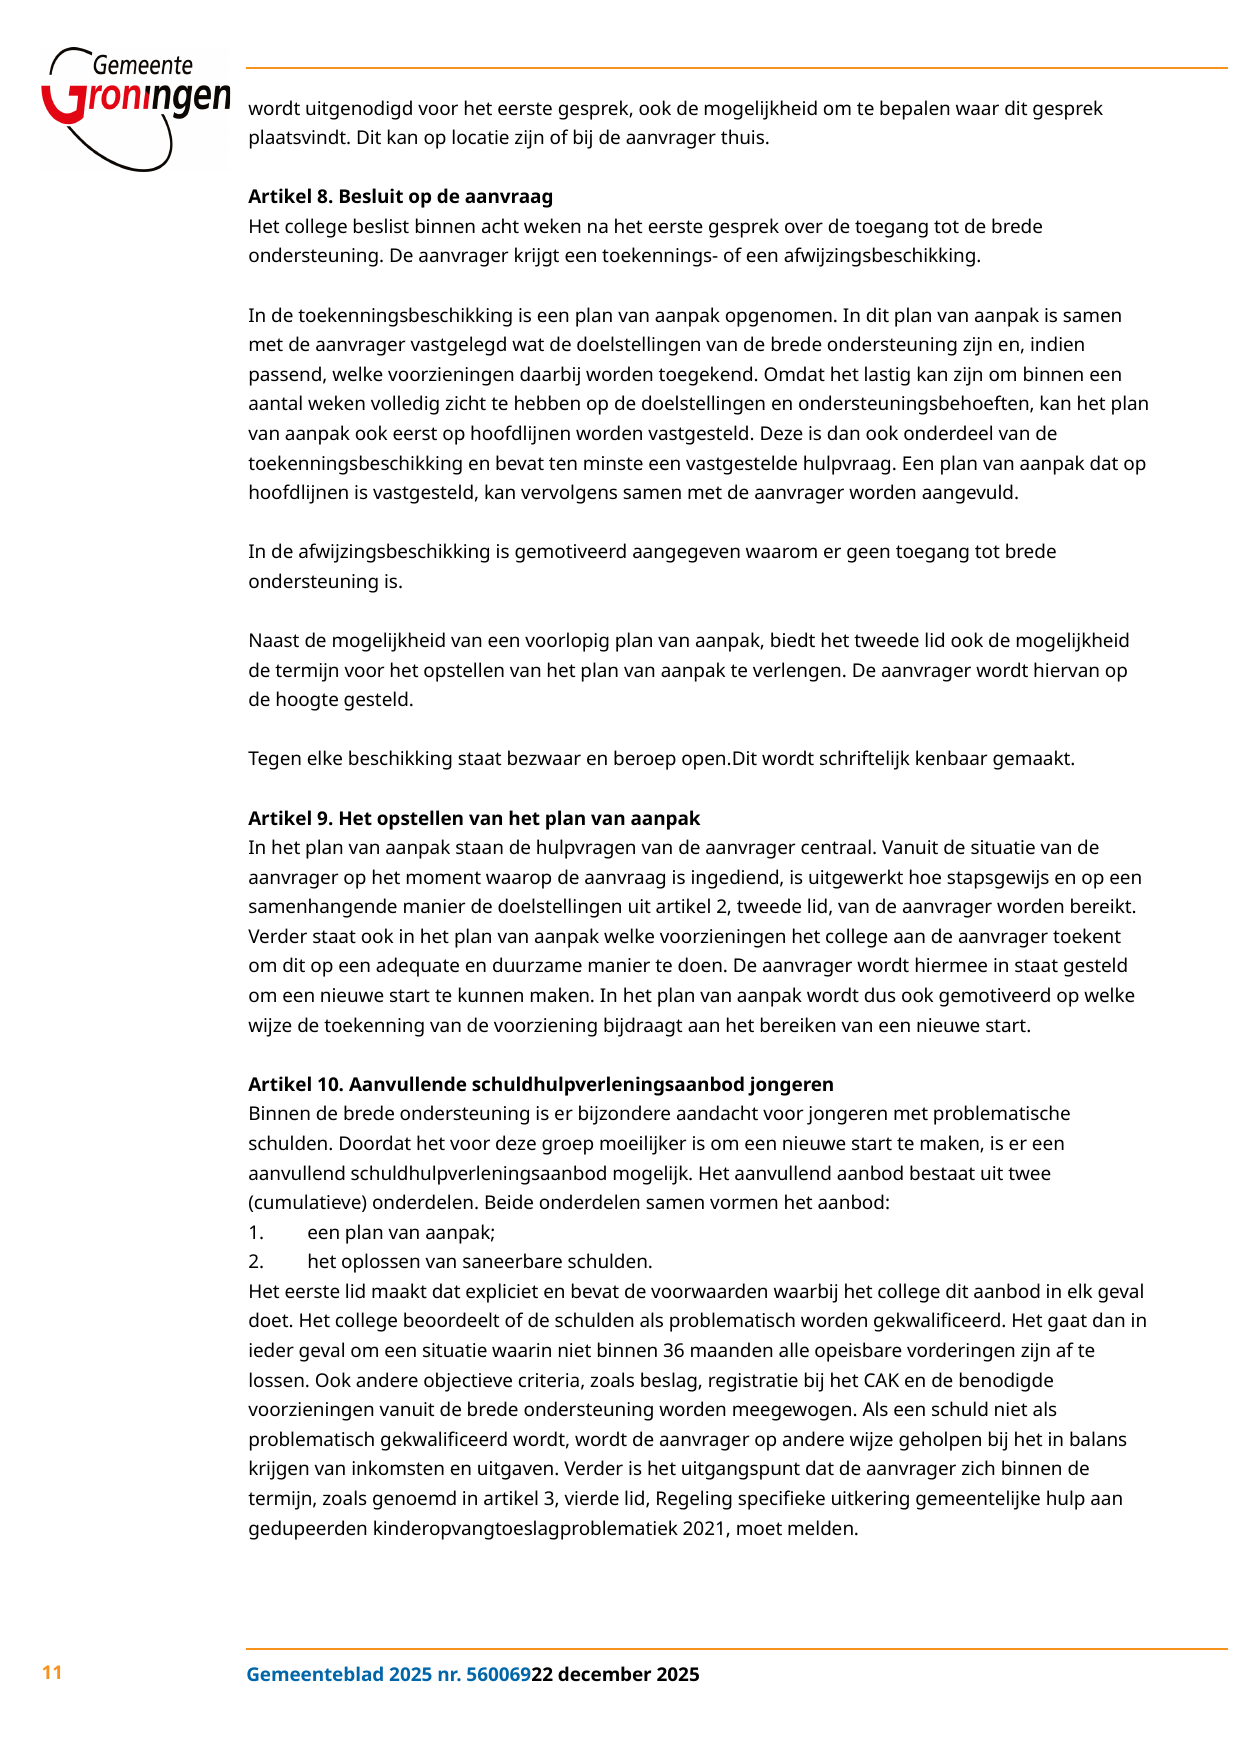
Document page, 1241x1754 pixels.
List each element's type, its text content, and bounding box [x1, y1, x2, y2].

text Tegen elke beschikking staat bezwaar en beroep open.Dit wordt schriftelijk kenbaar gemaakt. [248, 746, 1152, 771]
text In de afwijzingsbeschikking is gemotiveerd aangegeven waarom er geen toegang tot brede ondersteuning is. [248, 538, 1152, 594]
list het oplossen van saneerbare schulden. [248, 1248, 1152, 1274]
text Artikel 9. Het opstellen van het plan van aanpak [248, 805, 1152, 831]
text Naast de mogelijkheid van een voorlopig plan van aanpak, biedt het tweede lid ook de mogelijkheid de termijn voor het opstellen van het plan van aanpak te verlengen. De aanvrager wordt hiervan op de hoogte gesteld. [248, 627, 1152, 712]
text Artikel 10. Aanvullende schuldhulpverleningsaanbod jongeren [248, 1071, 1152, 1097]
text wordt uitgenodigd voor het eerste gesprek, ook de mogelijkheid om te bepalen waar dit gesprek plaatsvindt. Dit kan op locatie zijn of bij de aanvrager thuis. [248, 95, 1152, 150]
text In het plan van aanpak staan de hulpvragen van de aanvrager centraal. Vanuit de situatie van de aanvrager op het moment waarop de aanvraag is ingediend, is uitgewerkt hoe stapsgewijs en op een samenhangende manier de doelstellingen uit artikel 2, tweede lid, van de aanvrager worden bereikt. Verder staat ook in het plan van aanpak welke voorzieningen het college aan de aanvrager toekent om dit op een adequate en duurzame manier te doen. De aanvrager wordt hiermee in staat gesteld om een nieuwe start te kunnen maken. In het plan van aanpak wordt dus ook gemotiveerd op welke wijze de toekenning van de voorziening bijdraagt aan het bereiken van een nieuwe start. [248, 834, 1152, 1038]
picture [41, 47, 231, 172]
text Het eerste lid maakt dat expliciet en bevat de voorwaarden waarbij het college dit aanbod in elk geval doet. Het college beoordeelt of de schulden als problematisch worden gekwalificeerd. Het gaat dan in ieder geval om een situatie waarin niet binnen 36 maanden alle opeisbare vorderingen zijn af te lossen. Ook andere objectieve criteria, zoals beslag, registratie bij het CAK en de benodigde voorzieningen vanuit de brede ondersteuning worden meegewogen. Als een schuld niet als problematisch gekwalificeerd wordt, wordt de aanvrager op andere wijze geholpen bij het in balans krijgen van inkomsten en uitgaven. Verder is het uitgangspunt dat de aanvrager zich binnen de termijn, zoals genoemd in artikel 3, vierde lid, Regeling specifieke uitkering gemeentelijke hulp aan gedupeerden kinderopvangtoeslagproblematiek 2021, moet melden. [248, 1278, 1152, 1541]
text Binnen de brede ondersteuning is er bijzondere aandacht voor jongeren met problematische schulden. Doordat het voor deze groep moeilijker is om een nieuwe start te maken, is er een aanvullend schuldhulpverleningsaanbod mogelijk. Het aanvullend aanbod bestaat uit twee (cumulatieve) onderdelen. Beide onderdelen samen vormen het aanbod: [248, 1101, 1152, 1215]
text In de toekenningsbeschikking is een plan van aanpak opgenomen. In dit plan van aanpak is samen met de aanvrager vastgelegd wat de doelstellingen van de brede ondersteuning zijn en, indien passend, welke voorzieningen daarbij worden toegekend. Omdat het lastig kan zijn om binnen een aantal weken volledig zicht te hebben op de doelstellingen en ondersteuningsbehoeften, kan het plan van aanpak ook eerst op hoofdlijnen worden vastgesteld. Deze is dan ook onderdeel van de toekenningsbeschikking en bevat ten minste een vastgestelde hulpvraag. Een plan van aanpak dat op hoofdlijnen is vastgesteld, kan vervolgens samen met de aanvrager worden aangevuld. [248, 302, 1152, 505]
text Het college beslist binnen acht weken na het eerste gesprek over de toegang tot de brede ondersteuning. De aanvrager krijgt een toekennings- of een afwijzingsbeschikking. [248, 213, 1152, 268]
text Artikel 8. Besluit op de aanvraag [248, 183, 1152, 209]
list een plan van aanpak; [248, 1219, 1152, 1245]
